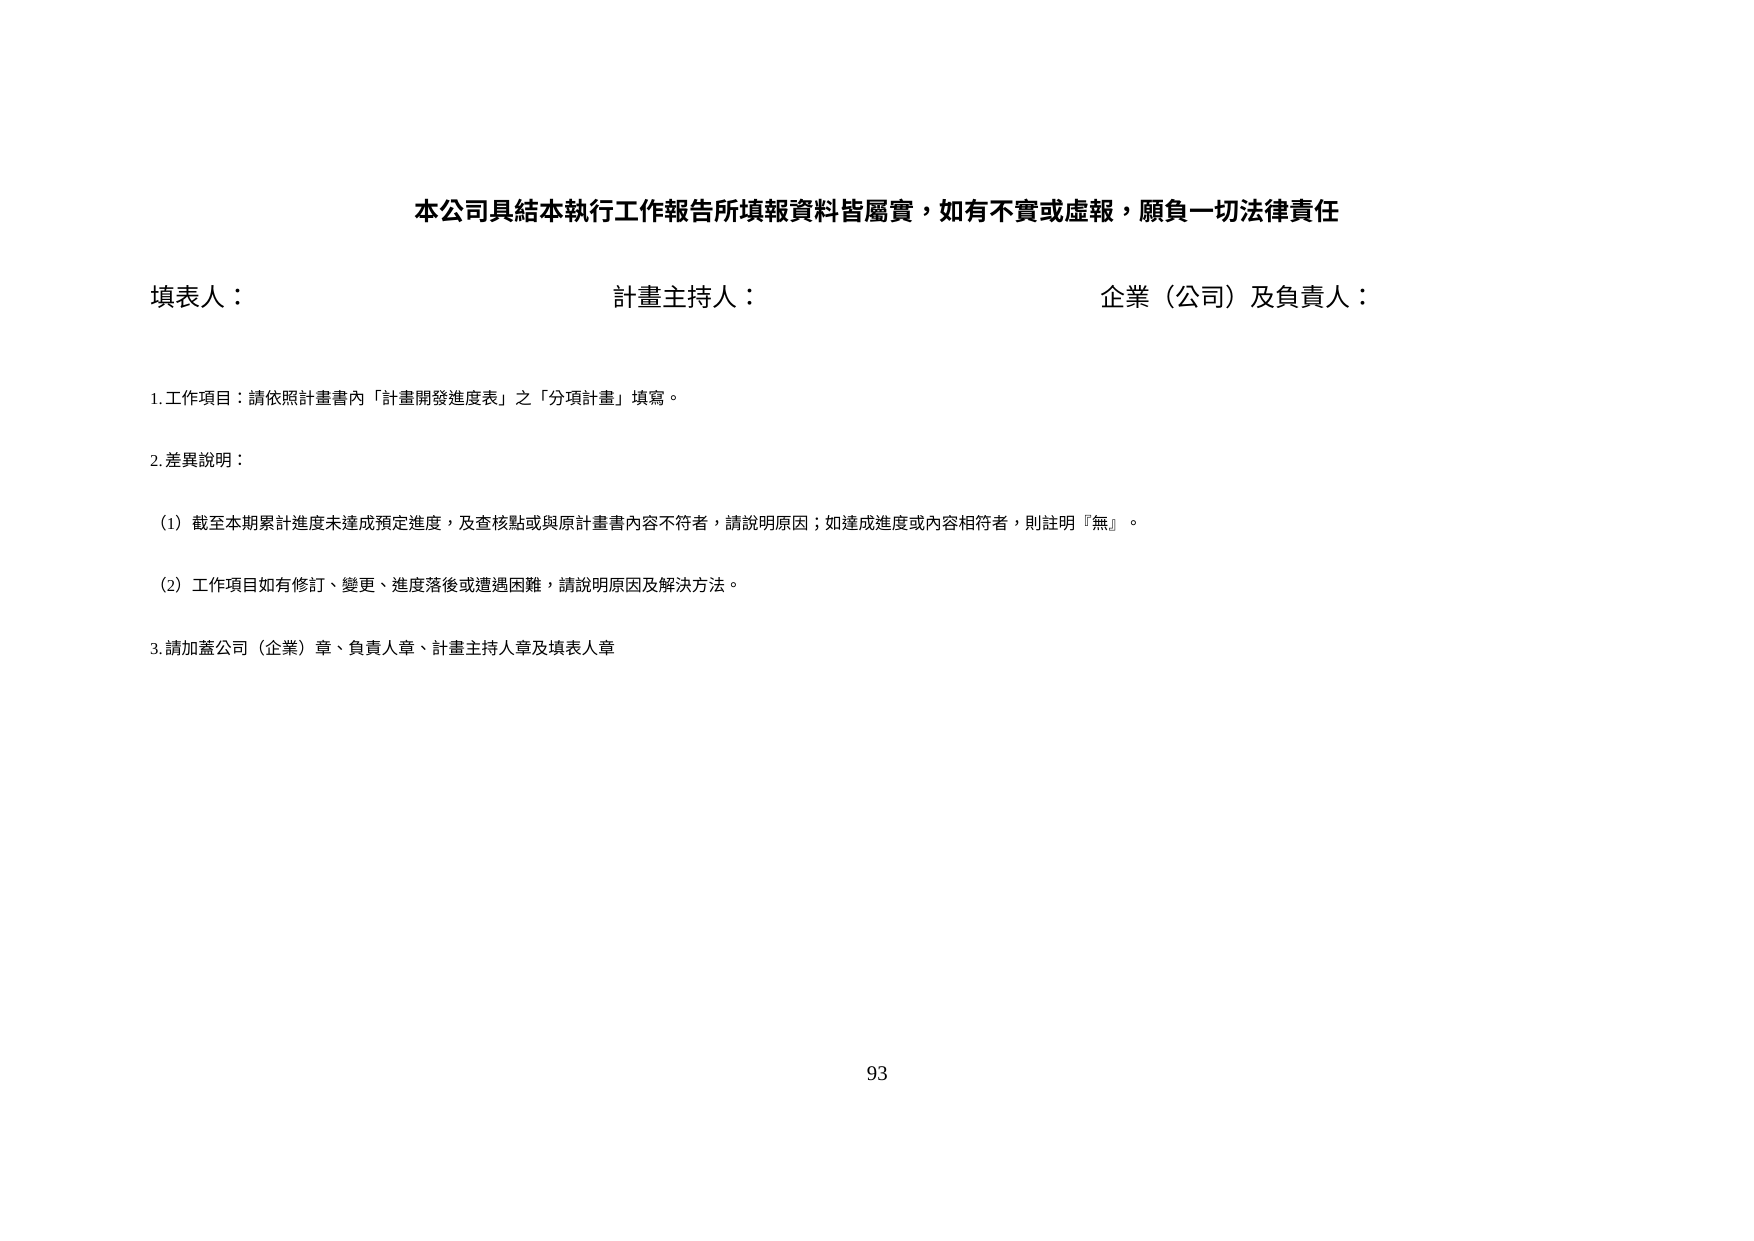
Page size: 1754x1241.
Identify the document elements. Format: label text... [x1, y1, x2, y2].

list 請加蓋公司（企業）章、負責人章、計畫主持人章及填表人章 [150, 605, 1604, 668]
list 工作項目：請依照計畫書內「計畫開發進度表」之「分項計畫」填寫。 [150, 355, 1604, 418]
text （1）截至本期累計進度未達成預定進度，及查核點或與原計畫書內容不符者，請說明原因；如達成進度或內容相符者，則註明『無』。 [150, 480, 1604, 543]
text 本公司具結本執行工作報告所填報資料皆屬實，如有不實或虛報，願負一切法律責任 [150, 168, 1604, 230]
text 填表人： 計畫主持人： 企業（公司）及負責人： [150, 272, 1604, 314]
text （2）工作項目如有修訂、變更、進度落後或遭遇困難，請說明原因及解決方法。 [150, 543, 1604, 605]
list 差異說明： [150, 418, 1604, 480]
